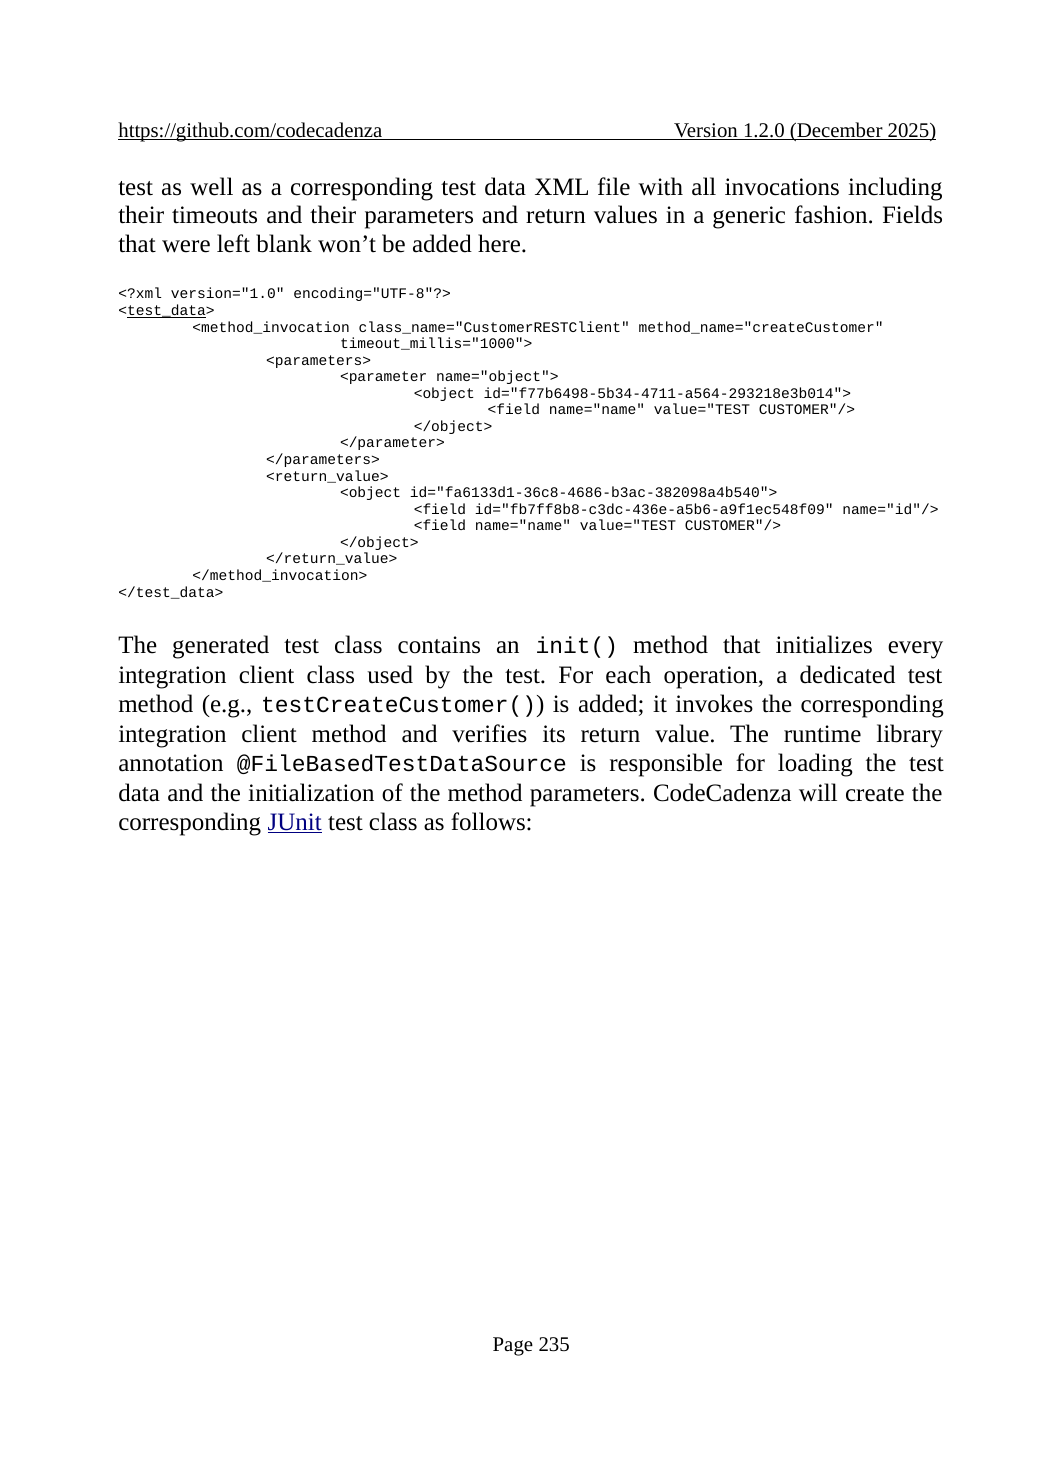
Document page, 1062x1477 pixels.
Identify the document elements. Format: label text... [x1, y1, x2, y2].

text <object id="f77b6498-5b34-4711-a564-293218e3b014"> [118, 386, 944, 403]
text <field name="name" value="TEST CUSTOMER"/> [118, 403, 944, 419]
text <field name="name" value="TEST CUSTOMER"/> [118, 518, 944, 535]
text </test_data> [118, 585, 944, 601]
text <field id="fb7ff8b8-c3dc-436e-a5b6-a9f1ec548f09" name="id"/> [118, 502, 944, 518]
text The generated test class contains an init() method that initializes every integration client class used by the test. For each operation, a dedicated test method (e.g., testCreateCustomer()) is added; it invokes the corresponding integration client method and verifies its return value. The runtime library annotation @FileBasedTestDataSource is responsible for loading the test data and the initialization of the method parameters. CodeCadenza will create the corresponding JUnit test class as follows: [118, 630, 944, 836]
text </return_value> [118, 552, 944, 568]
text <?xml version="1.0" encoding="UTF-8"?> [118, 287, 944, 303]
text </method_invocation> [118, 568, 944, 585]
text </parameter> [118, 436, 944, 452]
text </object> [118, 535, 944, 552]
text <parameter name="object"> [118, 369, 944, 386]
text <method_invocation class_name="CustomerRESTClient" method_name="createCustomer" timeout_millis="1000"> [118, 320, 944, 353]
text <object id="fa6133d1-36c8-4686-b3ac-382098a4b540"> [118, 485, 944, 502]
text </parameters> [118, 452, 944, 469]
text <return_value> [118, 469, 944, 485]
text </object> [118, 419, 944, 436]
text test as well as a corresponding test data XML file with all invocations including their timeouts and their parameters and return values in a generic fashion. Fields that were left blank won’t be added here. [118, 172, 944, 258]
text <test_data> [118, 303, 944, 320]
text <parameters> [118, 353, 944, 369]
